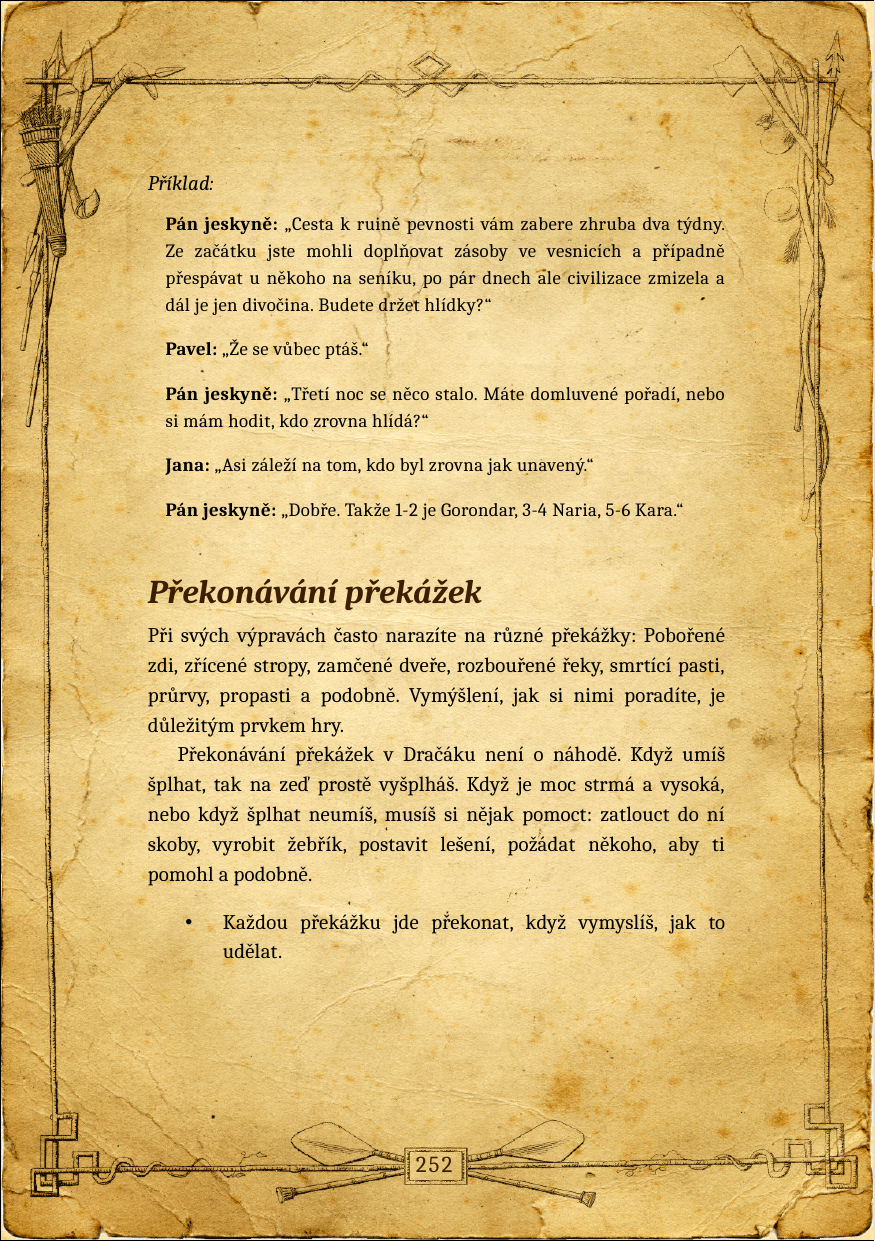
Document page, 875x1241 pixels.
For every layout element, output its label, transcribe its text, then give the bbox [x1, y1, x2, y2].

text Pán jeskyně: „Dobře. Takže 1-2 je Gorondar, 3-4 Naria, 5-6 Kara.“ [165, 499, 726, 521]
list Každou překážku jde překonat, když vymyslíš, jak to udělat. [185, 910, 726, 964]
text Pán jeskyně: „Cesta k ruině pevnosti vám zabere zhruba dva týdny. Ze začátku jste mohli doplňovat zásoby ve vesnicích a případně přespávat u někoho na seníku, po pár dnech ale civilizace zmizela a dál je jen divočina. Budete držet hlídky?“ [165, 213, 726, 316]
text Při svých výpravách často narazíte na různé překážky: Pobořené zdi, zřícené stropy, zamčené dveře, rozbouřené řeky, smrtící pasti, průrvy, propasti a podobně. Vymýšlení, jak si nimi poradíte, je důležitým prvkem hry. Překonávání překážek v Dračáku není o náhodě. Když umíš šplhat, tak na zeď prostě vyšplháš. Když je moc strmá a vysoká, nebo když šplhat neumíš, musíš si nějak pomoct: zatlouct do ní skoby, vyrobit žebřík, postavit lešení, požádat někoho, aby ti pomohl a podobně. [148, 623, 726, 887]
picture [1, 1, 874, 1240]
text Pán jeskyně: „Třetí noc se něco stalo. Máte domluvené pořadí, nebo si mám hodit, kdo zrovna hlídá?“ [165, 383, 726, 432]
subtitle Překonávání překážek [148, 573, 726, 612]
text Jana: „Asi záleží na tom, kdo byl zrovna jak unavený.“ [165, 455, 726, 476]
text Příklad: [148, 172, 726, 196]
text Pavel: „Že se vůbec ptáš.“ [165, 339, 726, 360]
